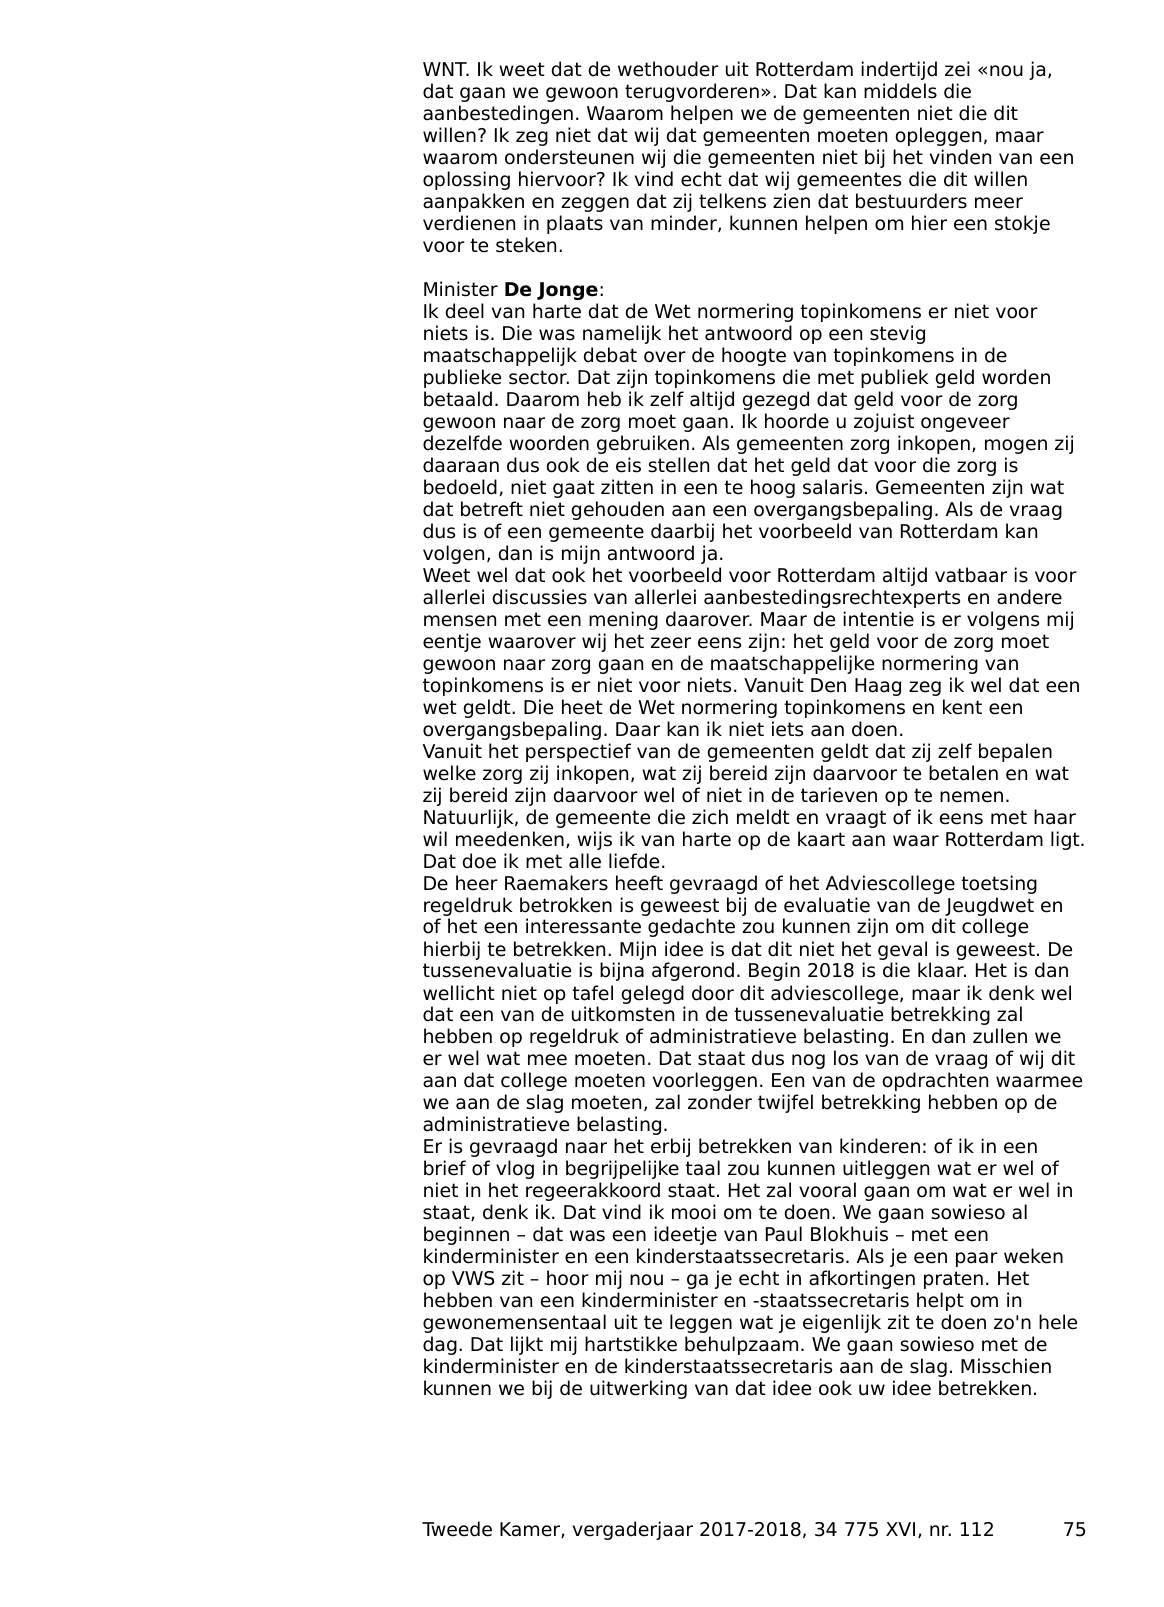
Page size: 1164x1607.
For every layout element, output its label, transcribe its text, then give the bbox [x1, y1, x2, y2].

text WNT. Ik weet dat de wethouder uit Rotterdam indertijd zei «nou ja, dat gaan we gewoon terugvorderen». Dat kan middels die aanbestedingen. Waarom helpen we de gemeenten niet die dit willen? Ik zeg niet dat wij dat gemeenten moeten opleggen, maar waarom ondersteunen wij die gemeenten niet bij het vinden van een oplossing hiervoor? Ik vind echt dat wij gemeentes die dit willen aanpakken en zeggen dat zij telkens zien dat bestuurders meer verdienen in plaats van minder, kunnen helpen om hier een stokje voor te steken. [422, 59, 1087, 257]
text Er is gevraagd naar het erbij betrekken van kinderen: of ik in een brief of vlog in begrijpelijke taal zou kunnen uitleggen wat er wel of niet in het regeerakkoord staat. Het zal vooral gaan om wat er wel in staat, denk ik. Dat vind ik mooi om te doen. We gaan sowieso al beginnen – dat was een ideetje van Paul Blokhuis – met een kinderminister en een kinderstaatssecretaris. Als je een paar weken op VWS zit – hoor mij nou – ga je echt in afkortingen praten. Het hebben van een kinderminister en -staatssecretaris helpt om in gewonemensentaal uit te leggen wat je eigenlijk zit te doen zo'n hele dag. Dat lijkt mij hartstikke behulpzaam. We gaan sowieso met de kinderminister en de kinderstaatssecretaris aan de slag. Misschien kunnen we bij de uitwerking van dat idee ook uw idee betrekken. [422, 1136, 1087, 1400]
text Weet wel dat ook het voorbeeld voor Rotterdam altijd vatbaar is voor allerlei discussies van allerlei aanbestedingsrechtexperts en andere mensen met een mening daarover. Maar de intentie is er volgens mij eentje waarover wij het zeer eens zijn: het geld voor de zorg moet gewoon naar zorg gaan en de maatschappelijke normering van topinkomens is er niet voor niets. Vanuit Den Haag zeg ik wel dat een wet geldt. Die heet de Wet normering topinkomens en kent een overgangsbepaling. Daar kan ik niet iets aan doen. [422, 565, 1087, 741]
text Vanuit het perspectief van de gemeenten geldt dat zij zelf bepalen welke zorg zij inkopen, wat zij bereid zijn daarvoor te betalen en wat zij bereid zijn daarvoor wel of niet in de tarieven op te nemen. Natuurlijk, de gemeente die zich meldt en vraagt of ik eens met haar wil meedenken, wijs ik van harte op de kaart aan waar Rotterdam ligt. Dat doe ik met alle liefde. [422, 741, 1087, 872]
text Ik deel van harte dat de Wet normering topinkomens er niet voor niets is. Die was namelijk het antwoord op een stevig maatschappelijk debat over de hoogte van topinkomens in de publieke sector. Dat zijn topinkomens die met publiek geld worden betaald. Daarom heb ik zelf altijd gezegd dat geld voor de zorg gewoon naar de zorg moet gaan. Ik hoorde u zojuist ongeveer dezelfde woorden gebruiken. Als gemeenten zorg inkopen, mogen zij daaraan dus ook de eis stellen dat het geld dat voor die zorg is bedoeld, niet gaat zitten in een te hoog salaris. Gemeenten zijn wat dat betreft niet gehouden aan een overgangsbepaling. Als de vraag dus is of een gemeente daarbij het voorbeeld van Rotterdam kan volgen, dan is mijn antwoord ja. [422, 301, 1087, 565]
text Minister De Jonge: [422, 279, 1087, 301]
text De heer Raemakers heeft gevraagd of het Adviescollege toetsing regeldruk betrokken is geweest bij de evaluatie van de Jeugdwet en of het een interessante gedachte zou kunnen zijn om dit college hierbij te betrekken. Mijn idee is dat dit niet het geval is geweest. De tussenevaluatie is bijna afgerond. Begin 2018 is die klaar. Het is dan wellicht niet op tafel gelegd door dit adviescollege, maar ik denk wel dat een van de uitkomsten in de tussenevaluatie betrekking zal hebben op regeldruk of administratieve belasting. En dan zullen we er wel wat mee moeten. Dat staat dus nog los van de vraag of wij dit aan dat college moeten voorleggen. Een van de opdrachten waarmee we aan de slag moeten, zal zonder twijfel betrekking hebben op de administratieve belasting. [422, 872, 1087, 1136]
